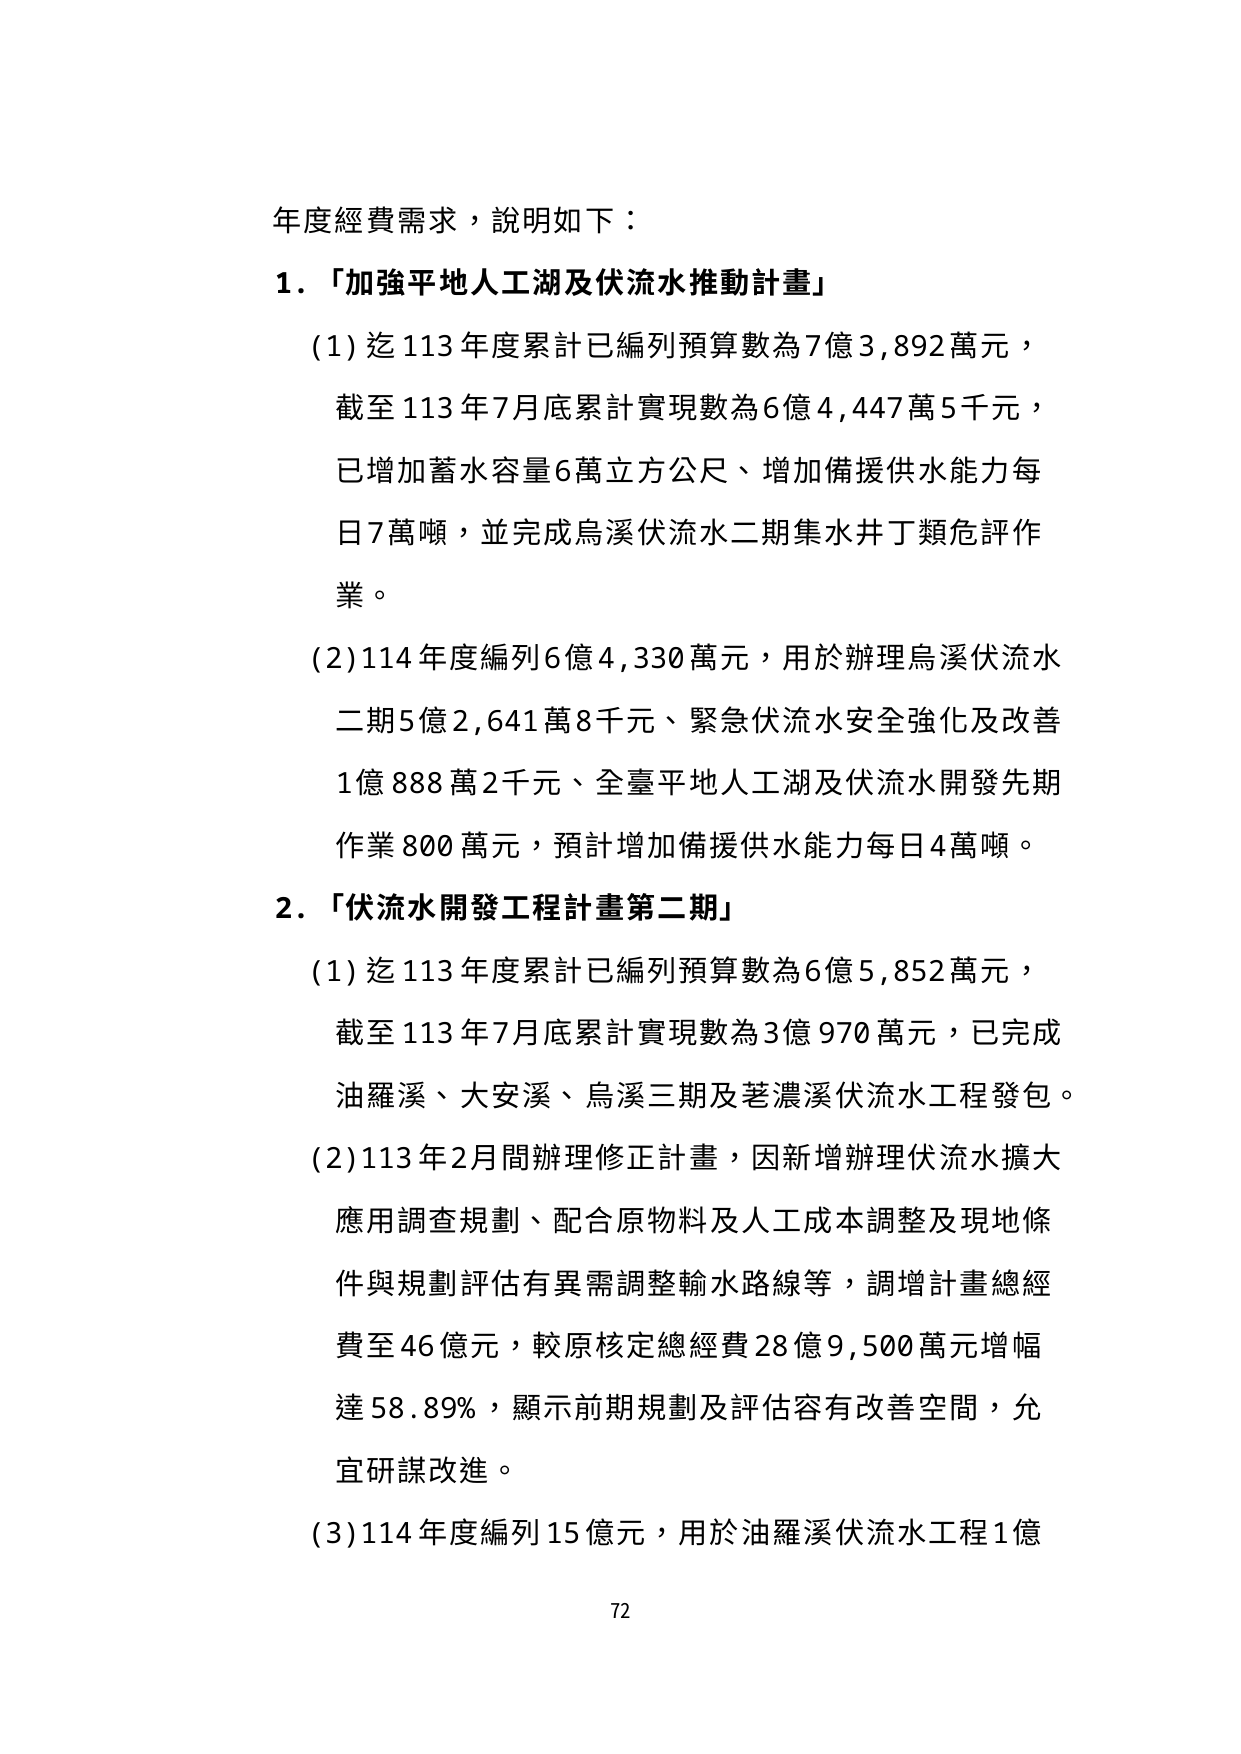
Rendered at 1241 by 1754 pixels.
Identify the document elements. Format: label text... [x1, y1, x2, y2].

text (2)113年2月間辦理修正計畫，因新增辦理伏流水擴大應用調查規劃、配合原物料及人工成本調整及現地條件與規劃評估有異需調整輸水路線等，調增計畫總經費至46億元，較原核定總經費28億9,500萬元增幅達58.89%，顯示前期規劃及評估容有改善空間，允宜研謀改進。 [295, 1115, 1063, 1490]
text 年度經費需求，說明如下： [266, 177, 1063, 240]
text (1)迄113年度累計已編列預算數為7億3,892萬元，截至113年7月底累計實現數為6億4,447萬5千元，已增加蓄水容量6萬立方公尺、增加備援供水能力每日7萬噸，並完成烏溪伏流水二期集水井丁類危評作業。 [295, 302, 1063, 615]
text (2)114年度編列6億4,330萬元，用於辦理烏溪伏流水二期5億2,641萬8千元、緊急伏流水安全強化及改善1億888萬2千元、全臺平地人工湖及伏流水開發先期作業800萬元，預計增加備援供水能力每日4萬噸。 [295, 615, 1063, 865]
text (1)迄113年度累計已編列預算數為6億5,852萬元，截至113年7月底累計實現數為3億970萬元，已完成油羅溪、大安溪、烏溪三期及荖濃溪伏流水工程發包。 [295, 927, 1063, 1115]
text (3)114年度編列15億元，用於油羅溪伏流水工程1億 [295, 1490, 1063, 1552]
text 1.「加強平地人工湖及伏流水推動計畫」 [266, 240, 1063, 302]
text 2.「伏流水開發工程計畫第二期」 [266, 865, 1063, 927]
